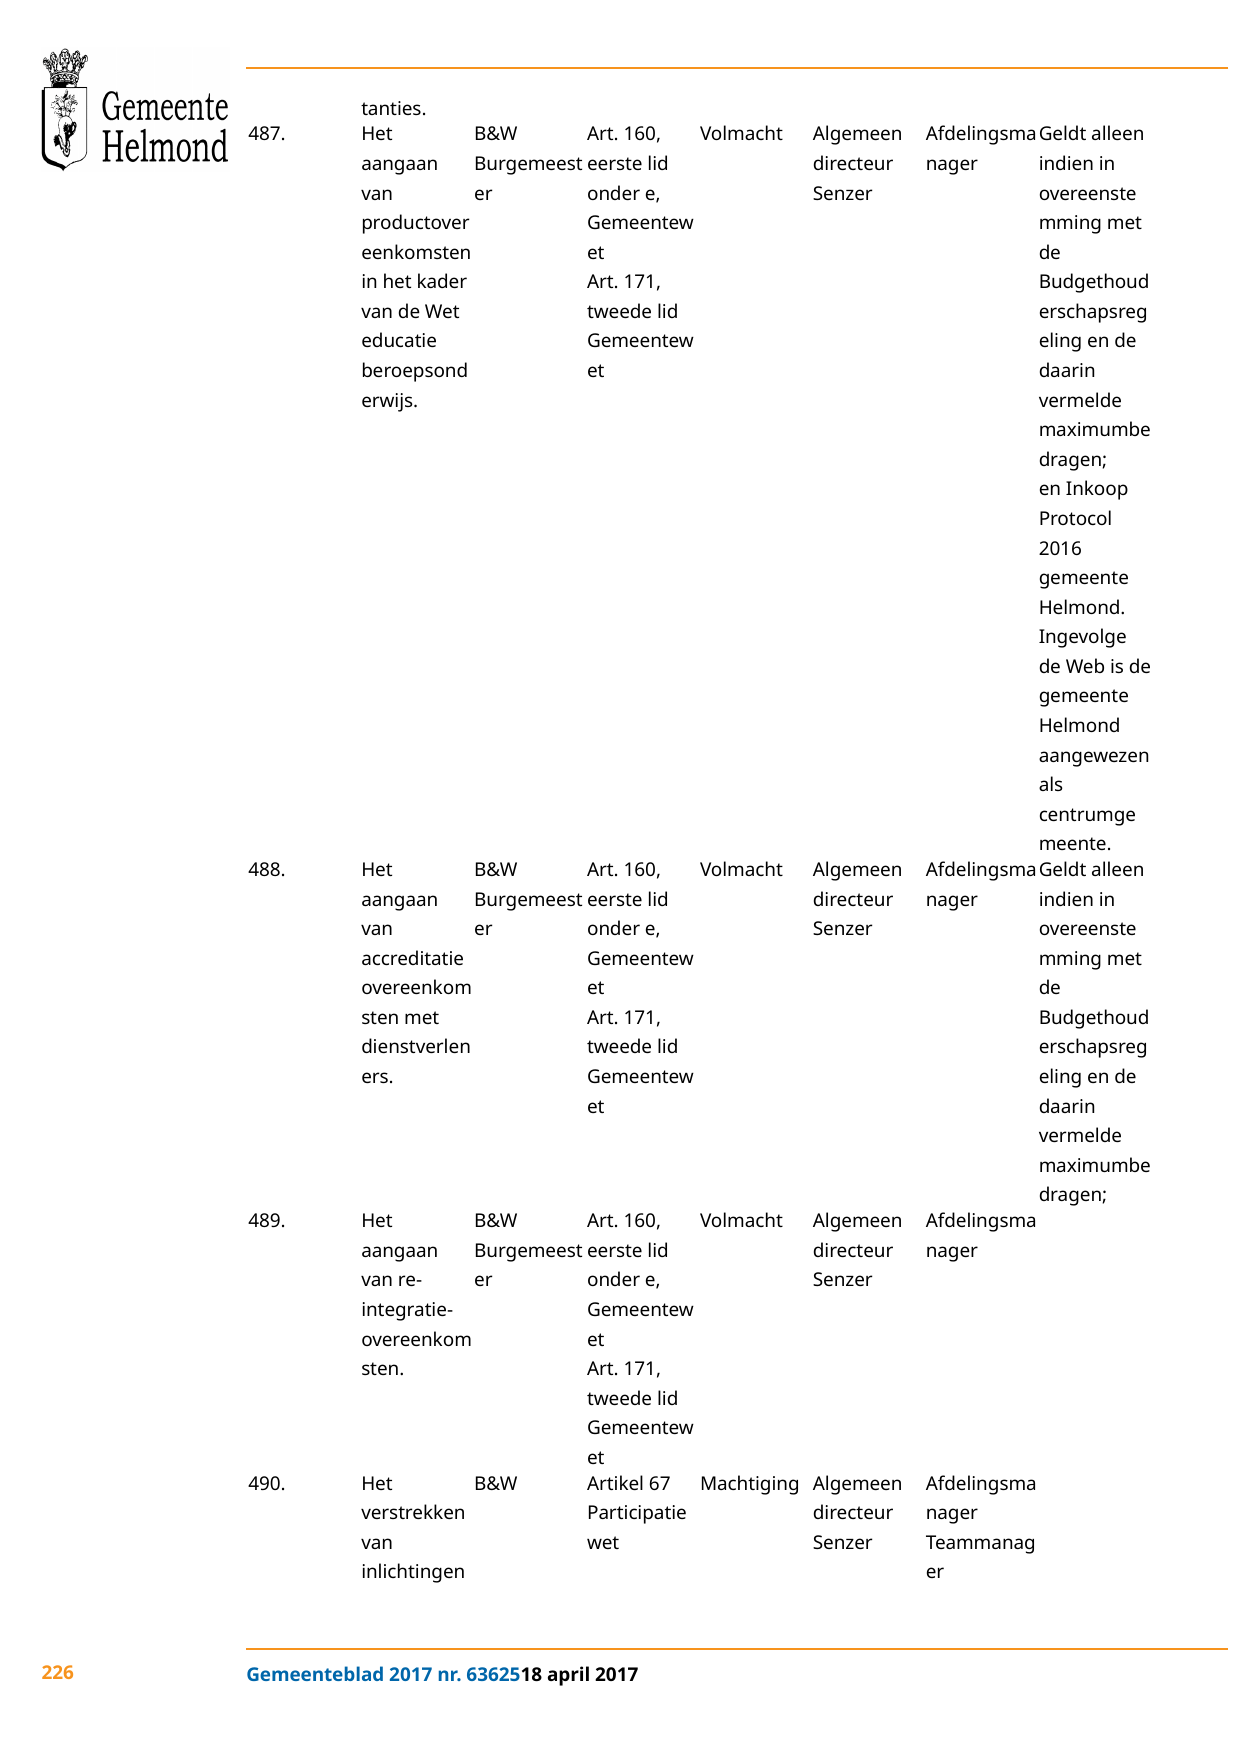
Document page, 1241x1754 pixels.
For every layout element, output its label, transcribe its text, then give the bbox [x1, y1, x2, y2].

table_cell [813, 95, 926, 121]
table_cell Machtiging [700, 1470, 813, 1584]
table_cell Geldt alleen indien in overeenstemming met de Budgethouderschapsregeling en de daarin vermelde maximumbedragen; [1039, 856, 1152, 1207]
table_cell Artikel 67 Participatiewet [587, 1470, 700, 1584]
picture [41, 47, 231, 172]
table_cell Art. 160, eerste lid onder e, Gemeentewet Art. 171, tweede lid Gemeentewet [587, 1208, 700, 1470]
table_cell Het aangaan van re-integratie-overeenkomsten. [361, 1208, 474, 1470]
table_cell 489. [248, 1208, 361, 1470]
table_cell Geldt alleen indien in overeenstemming met de Budgethouderschapsregeling en de daarin vermelde maximumbedragen; en Inkoop Protocol 2016 gemeente Helmond. Ingevolge de Web is de gemeente Helmond aangewezen als centrumgemeente. [1039, 121, 1152, 856]
table_cell [1039, 1470, 1152, 1584]
table_cell Algemeen directeur Senzer [813, 856, 926, 1207]
table_cell B&W [474, 1470, 587, 1584]
table_cell Volmacht [700, 121, 813, 856]
table_cell Het verstrekken van inlichtingen [361, 1470, 474, 1584]
table_cell Algemeen directeur Senzer [813, 1470, 926, 1584]
table_cell [587, 95, 700, 121]
table_cell Volmacht [700, 856, 813, 1207]
table_cell [248, 95, 361, 121]
table_cell Afdelingsmanager [926, 121, 1038, 856]
table_cell [1039, 1208, 1152, 1470]
table_cell [1039, 95, 1152, 121]
table_cell 487. [248, 121, 361, 856]
table_cell Afdelingsmanager Teammanager [926, 1470, 1038, 1584]
table_cell [926, 95, 1038, 121]
table_cell B&W Burgemeester [474, 1208, 587, 1470]
table_cell [474, 95, 587, 121]
table_cell B&W Burgemeester [474, 856, 587, 1207]
table_cell Algemeen directeur Senzer [813, 121, 926, 856]
table_cell Het aangaan van productovereenkomsten in het kader van de Wet educatie beroepsonderwijs. [361, 121, 474, 856]
table_cell B&W Burgemeester [474, 121, 587, 856]
table_cell Volmacht [700, 1208, 813, 1470]
table_cell Het aangaan van accreditatieovereenkomsten met dienstverleners. [361, 856, 474, 1207]
table_cell Afdelingsmanager [926, 856, 1038, 1207]
table_cell [700, 95, 813, 121]
table_cell Afdelingsmanager [926, 1208, 1038, 1470]
table_cell tanties. [361, 95, 474, 121]
table_cell 490. [248, 1470, 361, 1584]
table_cell Art. 160, eerste lid onder e, Gemeentewet Art. 171, tweede lid Gemeentewet [587, 856, 700, 1207]
table_cell Algemeen directeur Senzer [813, 1208, 926, 1470]
table_cell Art. 160, eerste lid onder e, Gemeentewet Art. 171, tweede lid Gemeentewet [587, 121, 700, 856]
table_cell 488. [248, 856, 361, 1207]
